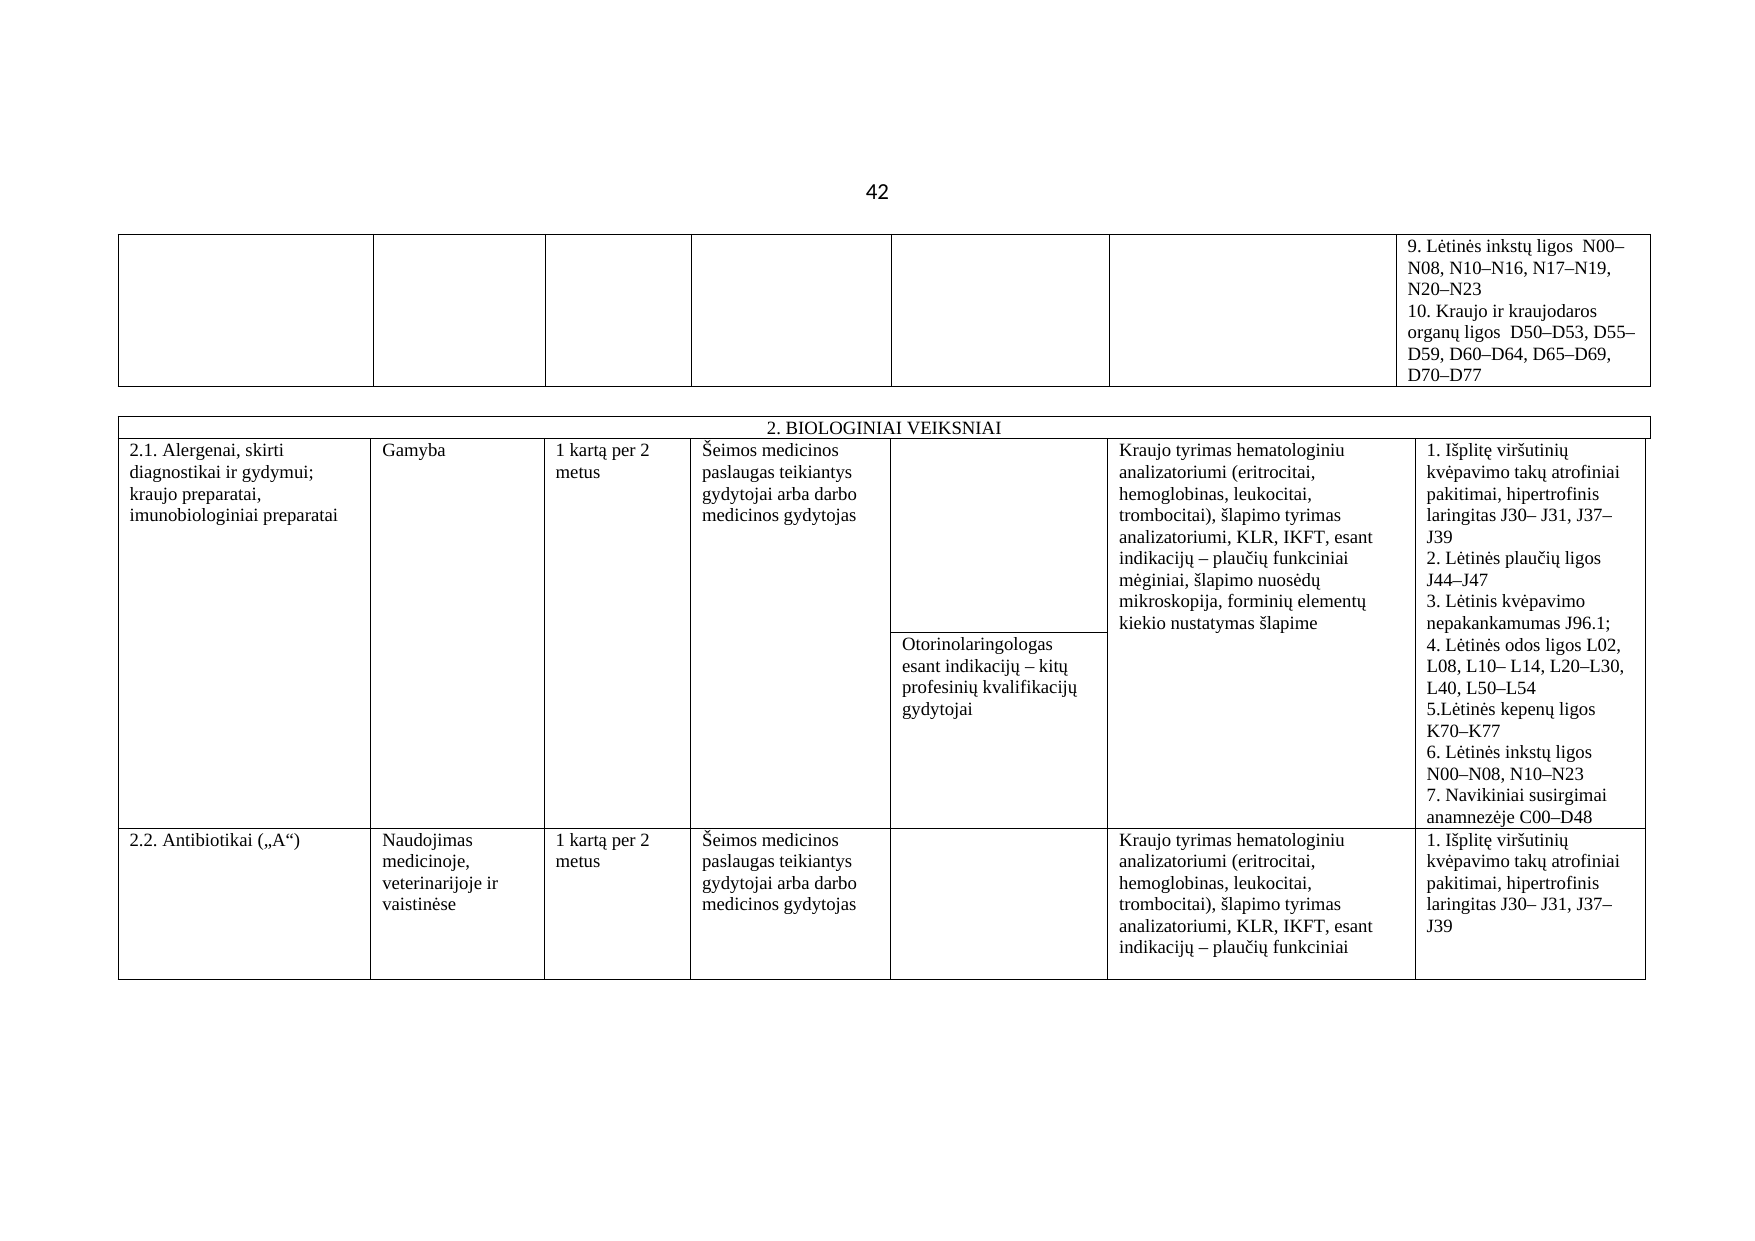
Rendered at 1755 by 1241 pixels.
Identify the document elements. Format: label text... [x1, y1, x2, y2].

table_cell 1. Išplitę viršutinių kvėpavimo takų atrofiniai pakitimai, hipertrofinis laringitas J30– J31, J37– J39 2. Lėtinės plaučių ligos J44–J47 3. Lėtinis kvėpavimo nepakankamumas J96.1; 4. Lėtinės odos ligos L02, L08, L10– L14, L20–L30, L40, L50–L54 5.Lėtinės kepenų ligos K70–K77 6. Lėtinės inkstų ligos N00–N08, N10–N23 7. Navikiniai susirgimai anamnezėje C00–D48 [1416, 439, 1645, 827]
table_cell [374, 235, 545, 386]
table_cell Naudojimas medicinoje, veterinarijoje ir vaistinėse [371, 829, 544, 978]
table_header 2. BIOLOGINIAI VEIKSNIAI [119, 417, 1650, 438]
table_cell 2.1. Alergenai, skirti diagnostikai ir gydymui; kraujo preparatai, imunobiologiniai preparatai [119, 439, 370, 827]
table_cell 1. Išplitę viršutinių kvėpavimo takų atrofiniai pakitimai, hipertrofinis laringitas J30– J31, J37– J39 [1416, 829, 1645, 978]
table_cell Otorinolaringologas esant indikacijų – kitų profesinių kvalifikacijų gydytojai [891, 633, 1107, 827]
table_cell [1110, 235, 1396, 386]
table_cell Gamyba [371, 439, 544, 827]
table_cell Šeimos medicinos paslaugas teikiantys gydytojai arba darbo medicinos gydytojas [691, 829, 890, 978]
table_cell [546, 235, 691, 386]
table_cell [1646, 632, 1650, 827]
table_cell 1 kartą per 2 metus [545, 439, 690, 827]
table_cell Šeimos medicinos paslaugas teikiantys gydytojai arba darbo medicinos gydytojas [691, 439, 890, 827]
table_cell 9. Lėtinės inkstų ligos N00–N08, N10–N16, N17–N19, N20–N23 10. Kraujo ir kraujodaros organų ligos D50–D53, D55–D59, D60–D64, D65–D69, D70–D77 [1397, 235, 1650, 386]
table_cell [892, 235, 1109, 386]
table_cell [891, 829, 1107, 978]
table_cell [1646, 439, 1650, 632]
table_cell Kraujo tyrimas hematologiniu analizatoriumi (eritrocitai, hemoglobinas, leukocitai, trombocitai), šlapimo tyrimas analizatoriumi, KLR, IKFT, esant indikacijų – plaučių funkciniai mėginiai, šlapimo nuosėdų mikroskopija, forminių elementų kiekio nustatymas šlapime [1108, 439, 1415, 827]
table_cell 1 kartą per 2 metus [545, 829, 690, 978]
table_cell [891, 439, 1107, 632]
table_cell [692, 235, 891, 386]
table_cell [1646, 828, 1650, 978]
table_cell [119, 235, 373, 386]
table_cell 2.2. Antibiotikai („A“) [119, 829, 370, 978]
table_cell Kraujo tyrimas hematologiniu analizatoriumi (eritrocitai, hemoglobinas, leukocitai, trombocitai), šlapimo tyrimas analizatoriumi, KLR, IKFT, esant indikacijų – plaučių funkciniai [1108, 829, 1415, 978]
